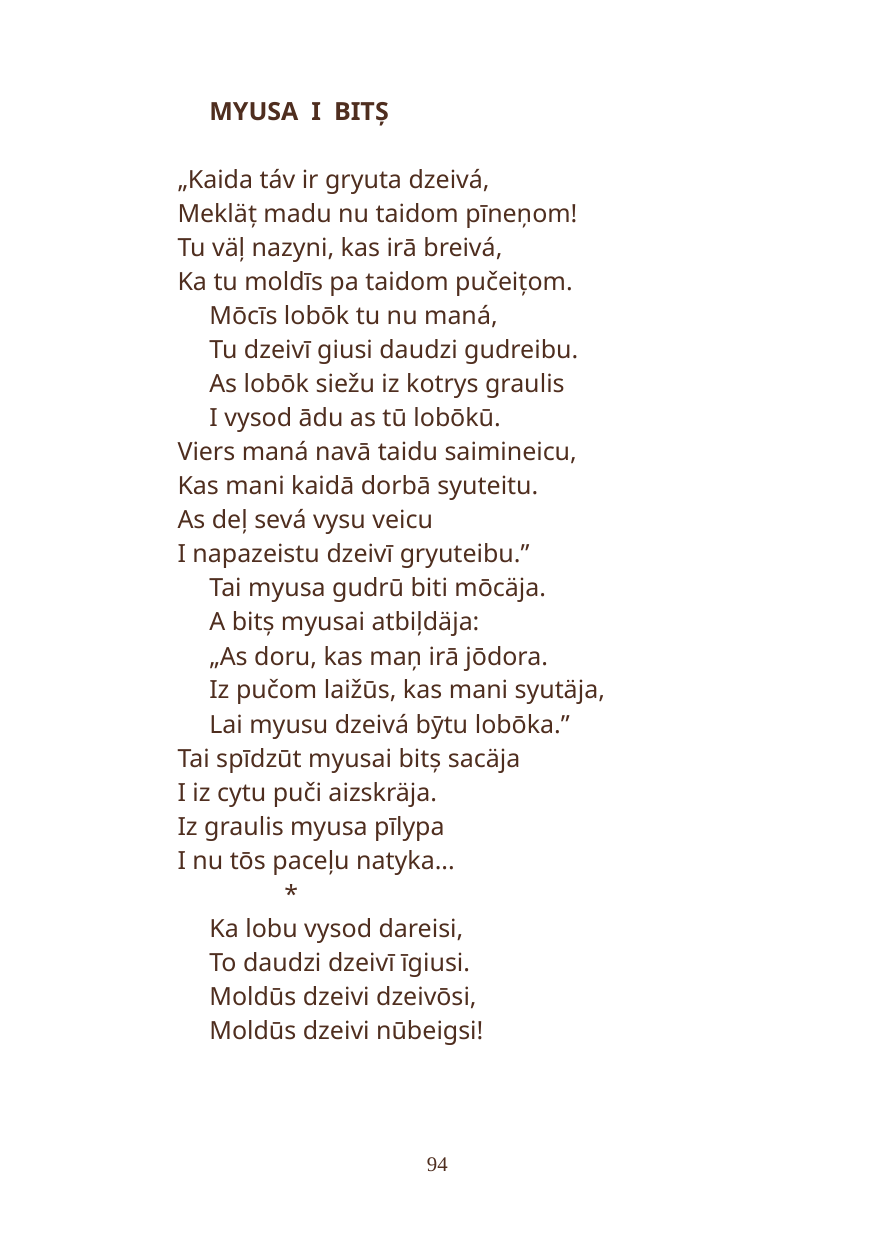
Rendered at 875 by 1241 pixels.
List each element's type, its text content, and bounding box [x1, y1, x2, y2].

text Lai myusu dzeivá bȳtu lobōka.” [177, 706, 815, 740]
text Viers maná navā taidu saimineicu, [177, 434, 815, 468]
text Ka tu moldīs pa taidom pučeițom. [177, 263, 815, 297]
text Mōcīs lobōk tu nu maná, [177, 297, 815, 332]
text „Kaida táv ir gryuta dzeivá, [177, 161, 815, 195]
text To daudzi dzeivī īgiusi. [177, 945, 815, 979]
text * [177, 877, 815, 911]
text I napazeistu dzeivī gryuteibu.” [177, 536, 815, 570]
text Tai myusa gudrū biti mōcäja. [177, 570, 815, 604]
text Mekläț madu nu taidom pīneņom! [177, 195, 815, 229]
text Iz pučom laižūs, kas mani syutäja, [177, 672, 815, 706]
text As lobōk siežu iz kotrys graulis [177, 366, 815, 400]
text I vysod ādu as tū lobōkū. [177, 400, 815, 434]
text Tai spīdzūt myusai bitș sacäja [177, 740, 815, 774]
text Iz graulis myusa pīlypa [177, 808, 815, 842]
text Moldūs dzeivi nūbeigsi! [177, 1013, 815, 1047]
text A bitș myusai atbiļdäja: [177, 604, 815, 638]
text As deļ sevá vysu veicu [177, 502, 815, 536]
text Moldūs dzeivi dzeivōsi, [177, 979, 815, 1013]
text Ka lobu vysod dareisi, [177, 911, 815, 945]
text Tu väļ nazyni, kas irā breivá, [177, 229, 815, 263]
text „As doru, kas maņ irā jōdora. [177, 638, 815, 672]
text Tu dzeivī giusi daudzi gudreibu. [177, 332, 815, 366]
text I nu tōs paceļu natyka... [177, 842, 815, 877]
text MYUSA I BITȘ [177, 93, 815, 127]
text Kas mani kaidā dorbā syuteitu. [177, 468, 815, 502]
text I iz cytu puči aizskräja. [177, 774, 815, 808]
